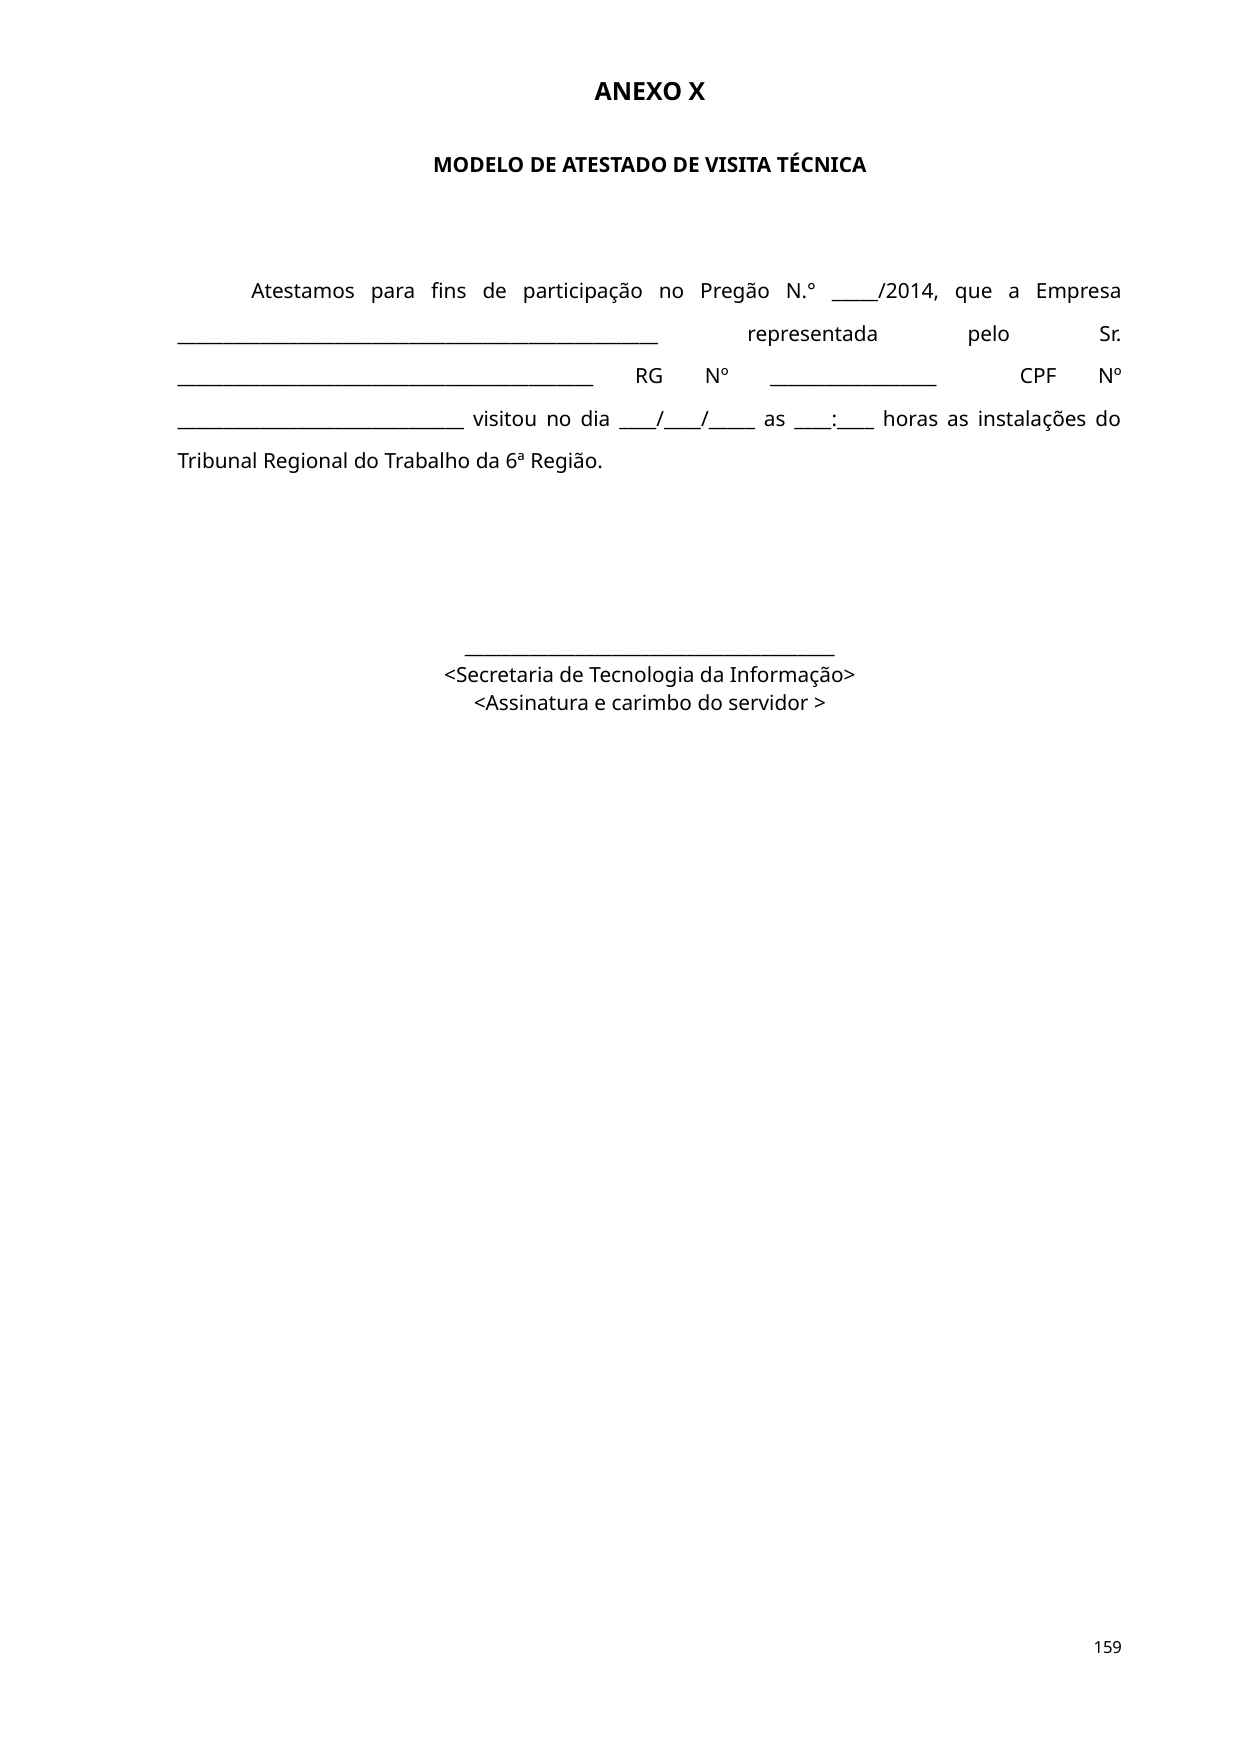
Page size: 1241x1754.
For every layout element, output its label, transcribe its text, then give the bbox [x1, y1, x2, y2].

text MODELO DE ATESTADO DE VISITA TÉCNICA [177, 150, 1122, 178]
text ANEXO X [177, 74, 1122, 108]
text <Secretaria de Tecnologia da Informação> [177, 660, 1122, 688]
text Atestamos para fins de participação no Pregão N.° _____/2014, que a Empresa ____________________________________________________ representada pelo Sr. _____________________________________________ RG Nº __________________ CPF Nº _______________________________ visitou no dia ____/____/_____ as ____:____ horas as instalações do Tribunal Regional do Trabalho da 6ª Região. [177, 276, 1122, 475]
text <Assinatura e carimbo do servidor > [177, 688, 1122, 717]
text ________________________________________ [177, 631, 1122, 660]
